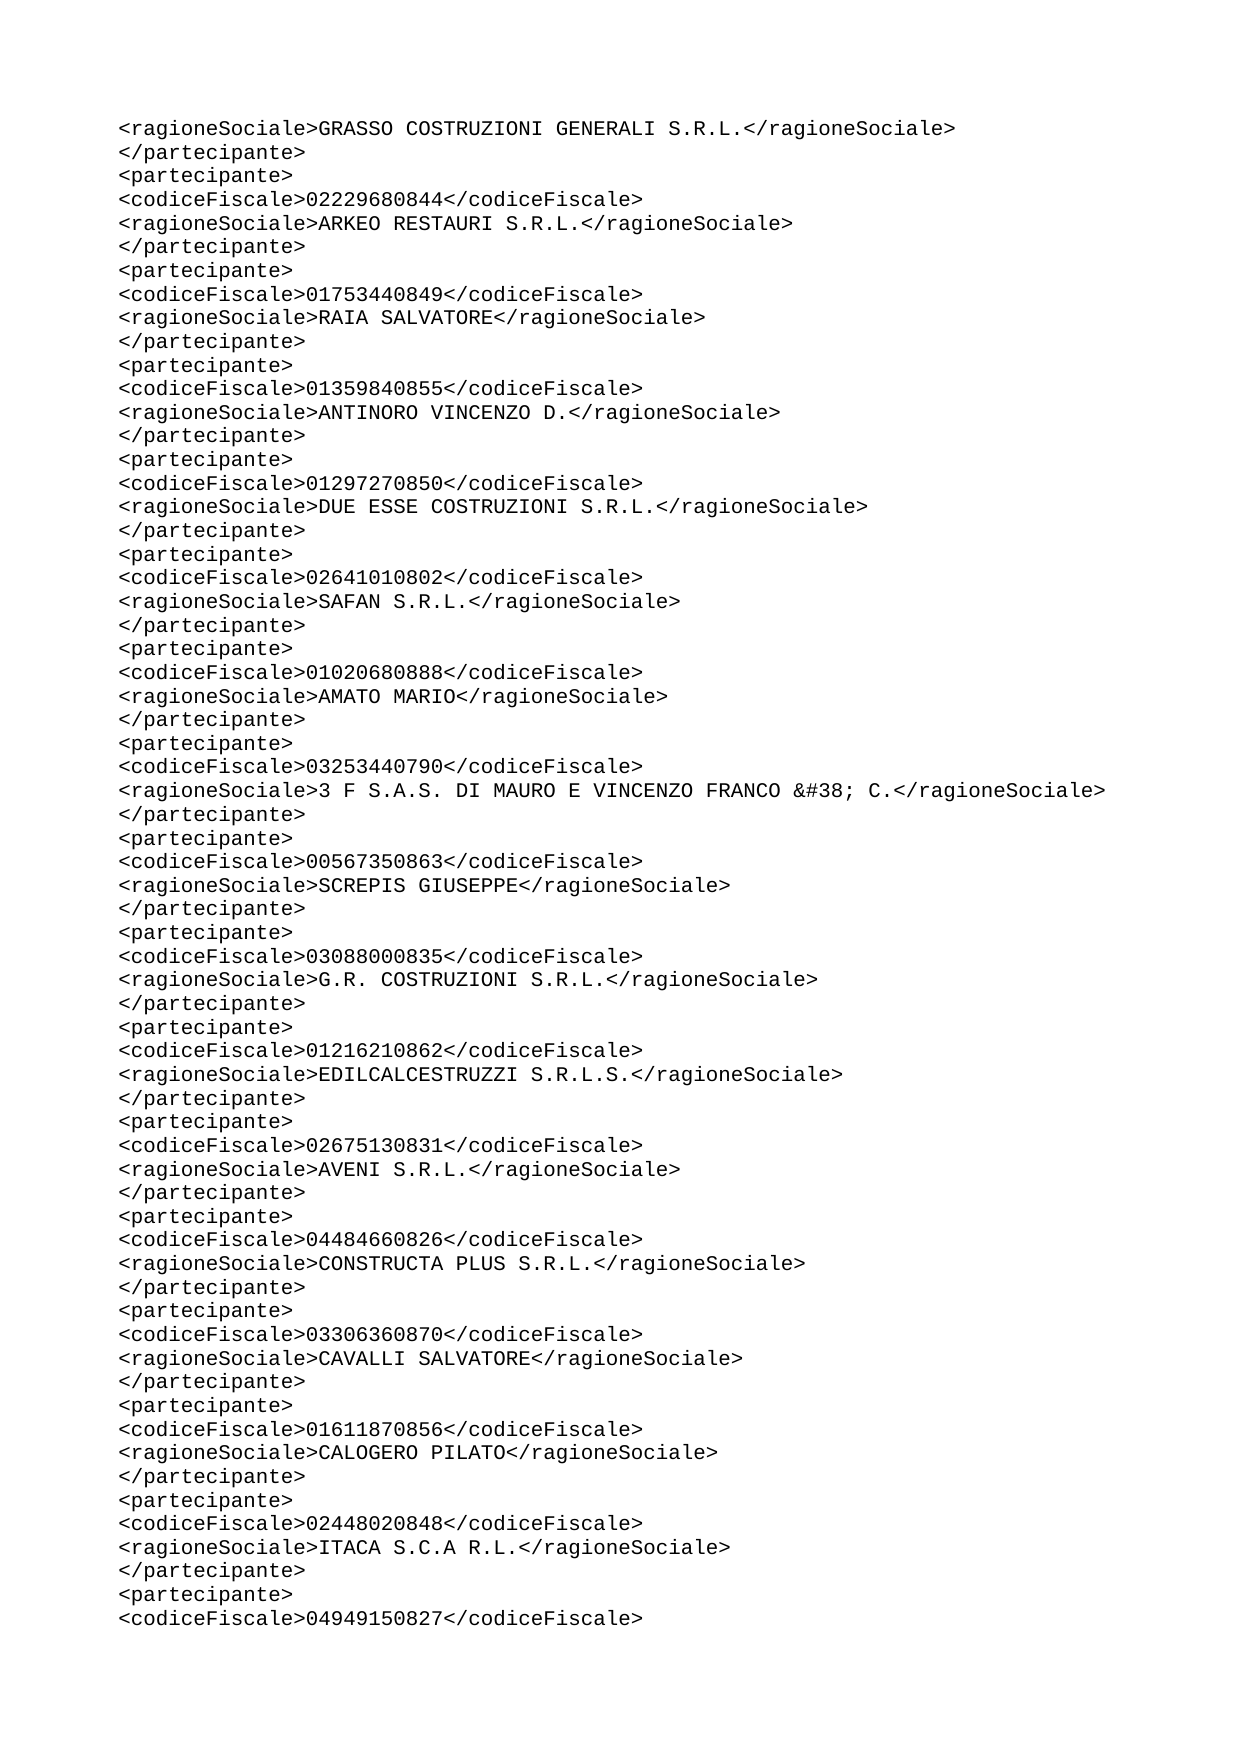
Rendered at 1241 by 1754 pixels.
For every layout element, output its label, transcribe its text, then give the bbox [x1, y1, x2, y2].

text <ragioneSociale>CAVALLI SALVATORE</ragioneSociale> [118, 1348, 1122, 1371]
text <ragioneSociale>SAFAN S.R.L.</ragioneSociale> [118, 591, 1122, 615]
text <codiceFiscale>03088000835</codiceFiscale> [118, 946, 1122, 969]
text </partecipante> [118, 1182, 1122, 1206]
text <codiceFiscale>02641010802</codiceFiscale> [118, 567, 1122, 591]
text <partecipante> [118, 1206, 1122, 1229]
text <codiceFiscale>01359840855</codiceFiscale> [118, 378, 1122, 402]
text </partecipante> [118, 520, 1122, 544]
text <partecipante> [118, 449, 1122, 473]
text <partecipante> [118, 165, 1122, 189]
text </partecipante> [118, 993, 1122, 1017]
text </partecipante> [118, 236, 1122, 260]
text <ragioneSociale>ARKEO RESTAURI S.R.L.</ragioneSociale> [118, 213, 1122, 236]
text <partecipante> [118, 1489, 1122, 1513]
text <partecipante> [118, 1017, 1122, 1040]
text <partecipante> [118, 733, 1122, 757]
text </partecipante> [118, 615, 1122, 638]
text <ragioneSociale>SCREPIS GIUSEPPE</ragioneSociale> [118, 875, 1122, 898]
text <partecipante> [118, 827, 1122, 851]
text <codiceFiscale>02448020848</codiceFiscale> [118, 1513, 1122, 1537]
text <ragioneSociale>AVENI S.R.L.</ragioneSociale> [118, 1158, 1122, 1182]
text </partecipante> [118, 804, 1122, 827]
text <codiceFiscale>00567350863</codiceFiscale> [118, 851, 1122, 875]
text </partecipante> [118, 331, 1122, 354]
text <codiceFiscale>01753440849</codiceFiscale> [118, 284, 1122, 307]
text </partecipante> [118, 426, 1122, 449]
text <partecipante> [118, 1111, 1122, 1135]
text <ragioneSociale>RAIA SALVATORE</ragioneSociale> [118, 307, 1122, 331]
text <ragioneSociale>EDILCALCESTRUZZI S.R.L.S.</ragioneSociale> [118, 1064, 1122, 1088]
text <ragioneSociale>3 F S.A.S. DI MAURO E VINCENZO FRANCO &#38; C.</ragioneSociale> [118, 780, 1122, 804]
text <codiceFiscale>04949150827</codiceFiscale> [118, 1608, 1122, 1631]
text <codiceFiscale>02229680844</codiceFiscale> [118, 189, 1122, 213]
text <codiceFiscale>01020680888</codiceFiscale> [118, 662, 1122, 686]
text </partecipante> [118, 1561, 1122, 1584]
text <partecipante> [118, 260, 1122, 284]
text <codiceFiscale>03306360870</codiceFiscale> [118, 1324, 1122, 1348]
text <partecipante> [118, 1395, 1122, 1419]
text <ragioneSociale>CALOGERO PILATO</ragioneSociale> [118, 1442, 1122, 1466]
text <ragioneSociale>DUE ESSE COSTRUZIONI S.R.L.</ragioneSociale> [118, 496, 1122, 520]
text <partecipante> [118, 1300, 1122, 1324]
text <codiceFiscale>04484660826</codiceFiscale> [118, 1229, 1122, 1253]
text </partecipante> [118, 898, 1122, 922]
text <codiceFiscale>01611870856</codiceFiscale> [118, 1419, 1122, 1442]
text <ragioneSociale>GRASSO COSTRUZIONI GENERALI S.R.L.</ragioneSociale> [118, 118, 1122, 142]
text <partecipante> [118, 354, 1122, 378]
text </partecipante> [118, 1466, 1122, 1489]
text </partecipante> [118, 1371, 1122, 1395]
text <partecipante> [118, 544, 1122, 567]
text <codiceFiscale>03253440790</codiceFiscale> [118, 757, 1122, 780]
text </partecipante> [118, 709, 1122, 733]
text <ragioneSociale>G.R. COSTRUZIONI S.R.L.</ragioneSociale> [118, 969, 1122, 993]
text </partecipante> [118, 142, 1122, 165]
text <codiceFiscale>02675130831</codiceFiscale> [118, 1135, 1122, 1158]
text <partecipante> [118, 922, 1122, 946]
text <ragioneSociale>AMATO MARIO</ragioneSociale> [118, 686, 1122, 709]
text <ragioneSociale>CONSTRUCTA PLUS S.R.L.</ragioneSociale> [118, 1253, 1122, 1277]
text </partecipante> [118, 1277, 1122, 1300]
text <partecipante> [118, 1584, 1122, 1608]
text <partecipante> [118, 638, 1122, 662]
text <ragioneSociale>ITACA S.C.A R.L.</ragioneSociale> [118, 1537, 1122, 1561]
text <codiceFiscale>01297270850</codiceFiscale> [118, 473, 1122, 496]
text </partecipante> [118, 1088, 1122, 1111]
text <ragioneSociale>ANTINORO VINCENZO D.</ragioneSociale> [118, 402, 1122, 426]
text <codiceFiscale>01216210862</codiceFiscale> [118, 1040, 1122, 1064]
